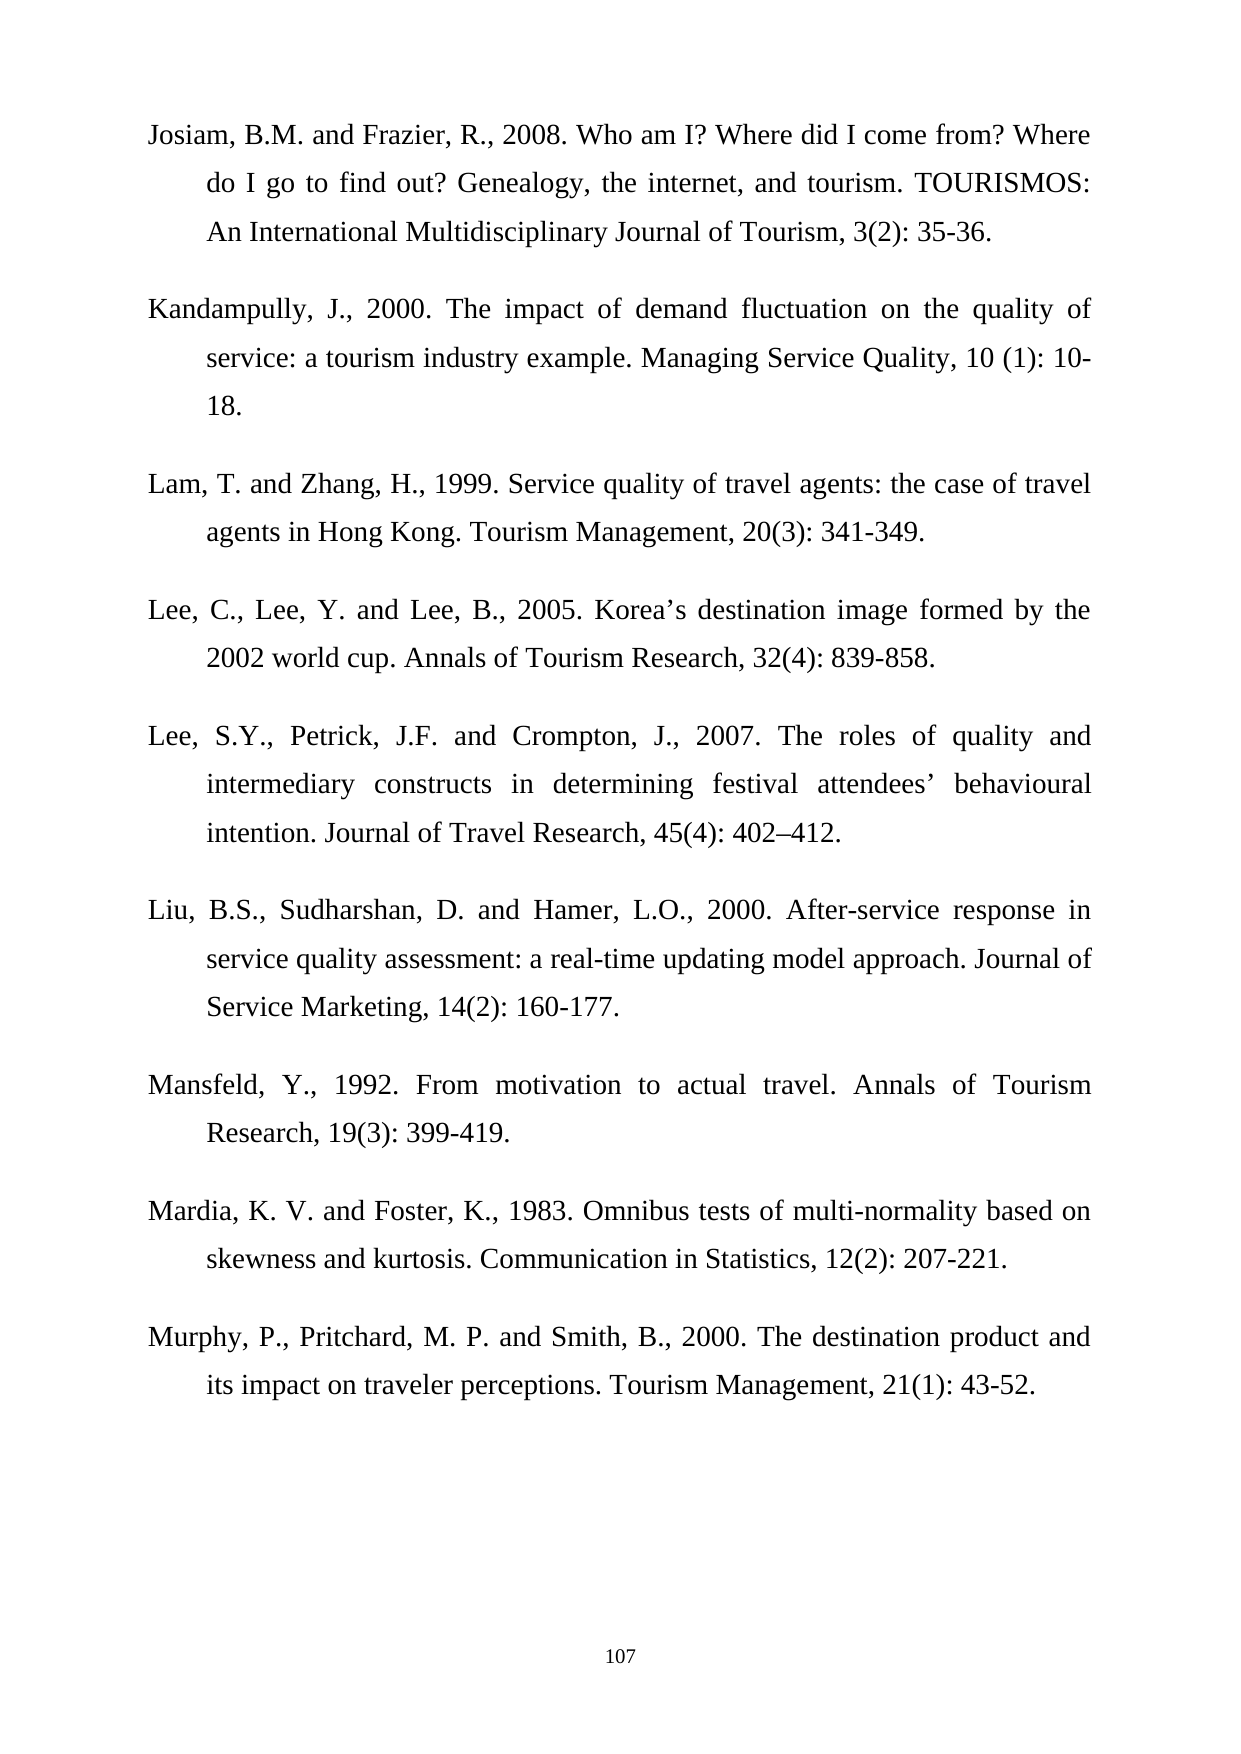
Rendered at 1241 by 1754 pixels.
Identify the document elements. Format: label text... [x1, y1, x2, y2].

text Lam, T. and Zhang, H., 1999. Service quality of travel agents: the case of travel agents in Hong Kong. Tourism Management, 20(3): 341-349. [148, 467, 1092, 548]
text Mardia, K. V. and Foster, K., 1983. Omnibus tests of multi-normality based on skewness and kurtosis. Communication in Statistics, 12(2): 207-221. [148, 1194, 1092, 1275]
text Liu, B.S., Sudharshan, D. and Hamer, L.O., 2000. After-service response in service quality assessment: a real-time updating model approach. Journal of Service Marketing, 14(2): 160-177. [148, 894, 1092, 1023]
text Josiam, B.M. and Frazier, R., 2008. Who am I? Where did I come from? Where do I go to find out? Genealogy, the internet, and tourism. TOURISMOS: An International Multidisciplinary Journal of Tourism, 3(2): 35-36. [148, 118, 1092, 247]
text Murphy, P., Pritchard, M. P. and Smith, B., 2000. The destination product and its impact on traveler perceptions. Tourism Management, 21(1): 43-52. [148, 1320, 1092, 1401]
text Kandampully, J., 2000. The impact of demand fluctuation on the quality of service: a tourism industry example. Managing Service Quality, 10 (1): 10-18. [148, 293, 1092, 422]
text Lee, C., Lee, Y. and Lee, B., 2005. Korea’s destination image formed by the 2002 world cup. Annals of Tourism Research, 32(4): 839-858. [148, 593, 1092, 674]
text Mansfeld, Y., 1992. From motivation to actual travel. Annals of Tourism Research, 19(3): 399-419. [148, 1068, 1092, 1149]
text Lee, S.Y., Petrick, J.F. and Crompton, J., 2007. The roles of quality and intermediary constructs in determining festival attendees’ behavioural intention. Journal of Travel Research, 45(4): 402–412. [148, 719, 1092, 848]
